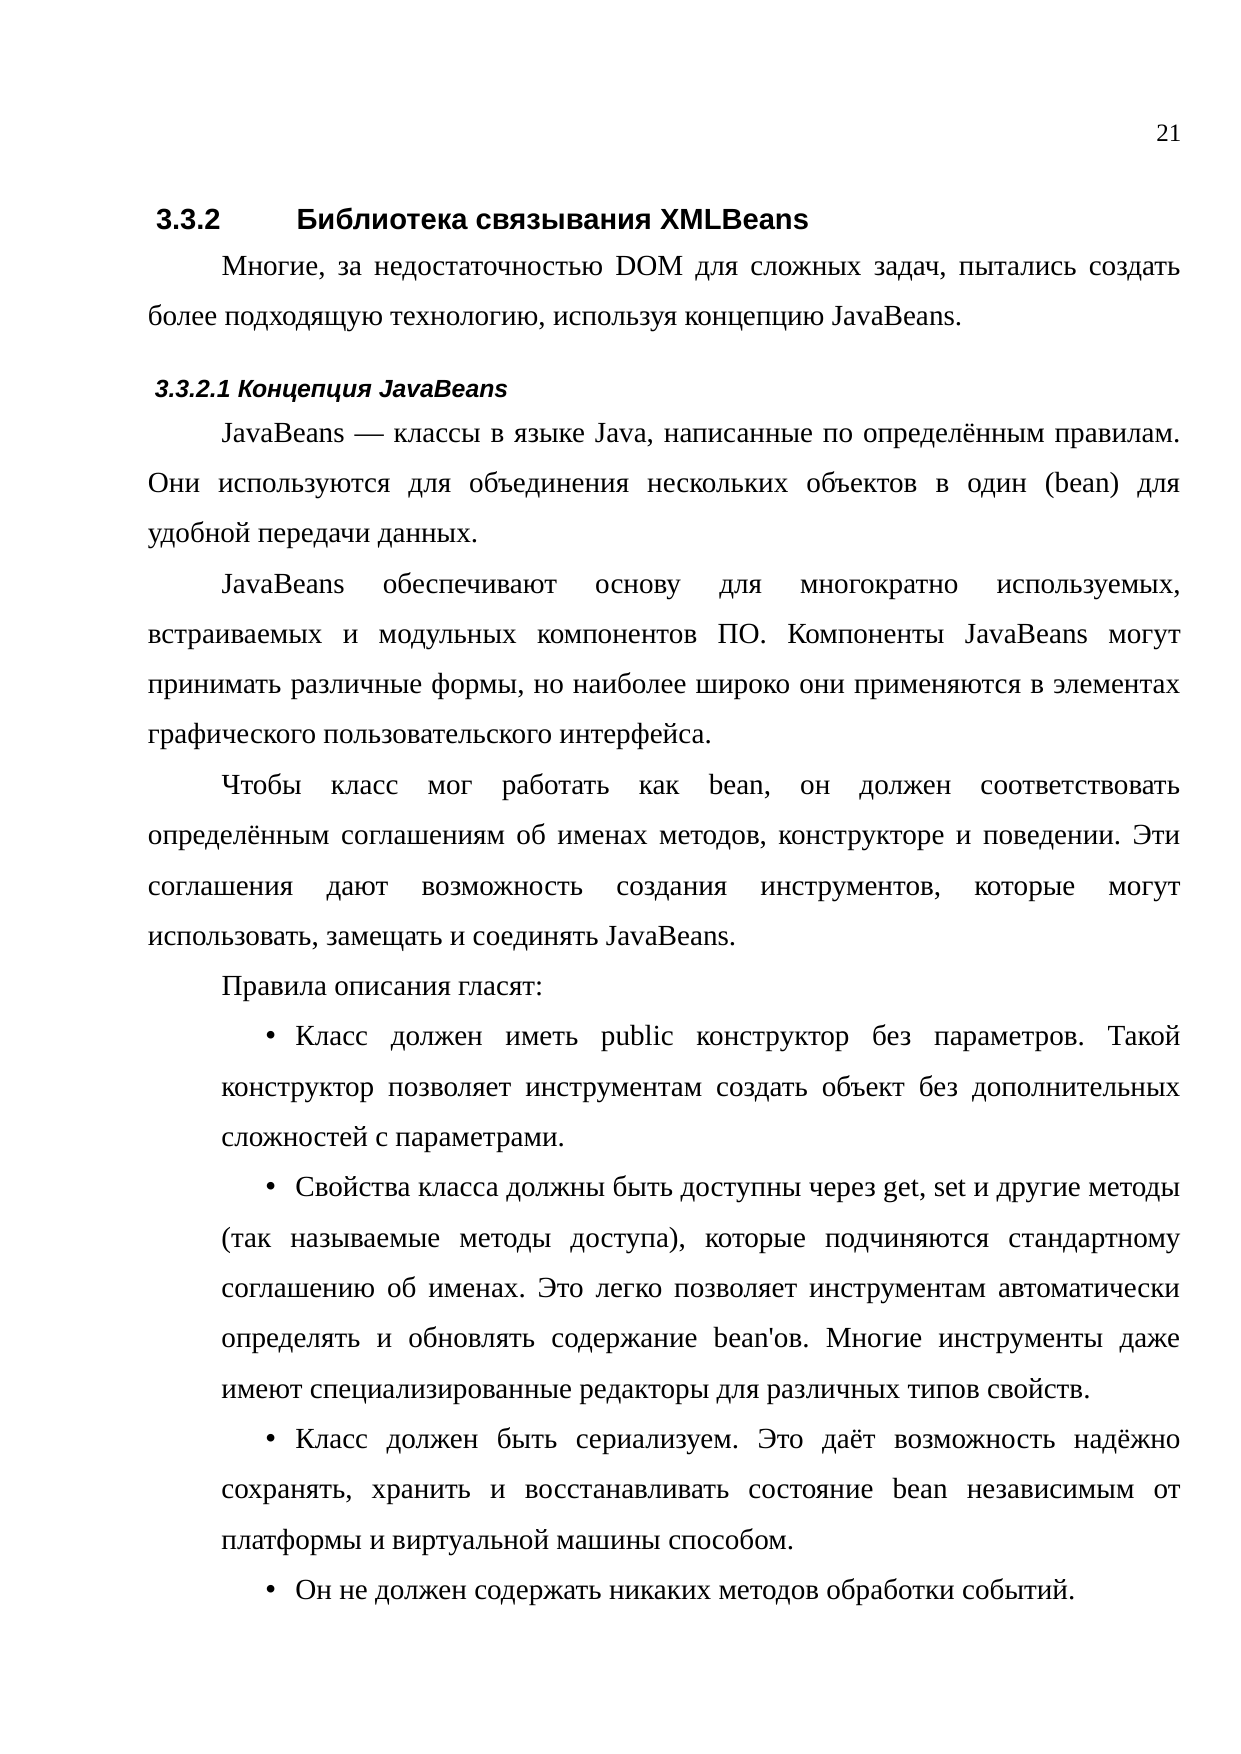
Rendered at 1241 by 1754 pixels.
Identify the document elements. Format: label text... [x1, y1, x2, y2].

subtitle Библиотека связывания XMLBeans [148, 202, 1181, 236]
text Чтобы класс мог работать как bean, он должен соответствовать определённым соглашениям об именах методов, конструкторе и поведении. Эти соглашения дают возможность создания инструментов, которые могут использовать, замещать и соединять JavaBeans. [148, 767, 1181, 951]
text Правила описания гласят: [148, 968, 1181, 1002]
list Свойства класса должны быть доступны через get, set и другие методы (так называемые методы доступа), которые подчиняются стандартному соглашению об именах. Это легко позволяет инструментам автоматически определять и обновлять содержание bean'ов. Многие инструменты даже имеют специализированные редакторы для различных типов свойств. [192, 1169, 1181, 1404]
list Класс должен иметь public конструктор без параметров. Такой конструктор позволяет инструментам создать объект без дополнительных сложностей с параметрами. [192, 1018, 1181, 1153]
text Многие, за недостаточностью DOM для сложных задач, пытались создать более подходящую технологию, используя концепцию JavaBeans. [148, 248, 1181, 332]
text JavaBeans обеспечивают основу для многократно используемых, встраиваемых и модульных компонентов ПО. Компоненты JavaBeans могут принимать различные формы, но наиболее широко они применяются в элементах графического пользовательского интерфейса. [148, 566, 1181, 750]
subtitle Концепция JavaBeans [148, 374, 1181, 402]
text JavaBeans — классы в языке Java, написанные по определённым правилам. Они используются для объединения нескольких объектов в один (bean) для удобной передачи данных. [148, 415, 1181, 549]
list Класс должен быть сериализуем. Это даёт возможность надёжно сохранять, хранить и восстанавливать состояние bean независимым от платформы и виртуальной машины способом. [192, 1421, 1181, 1556]
list Он не должен содержать никаких методов обработки событий. [192, 1572, 1181, 1606]
